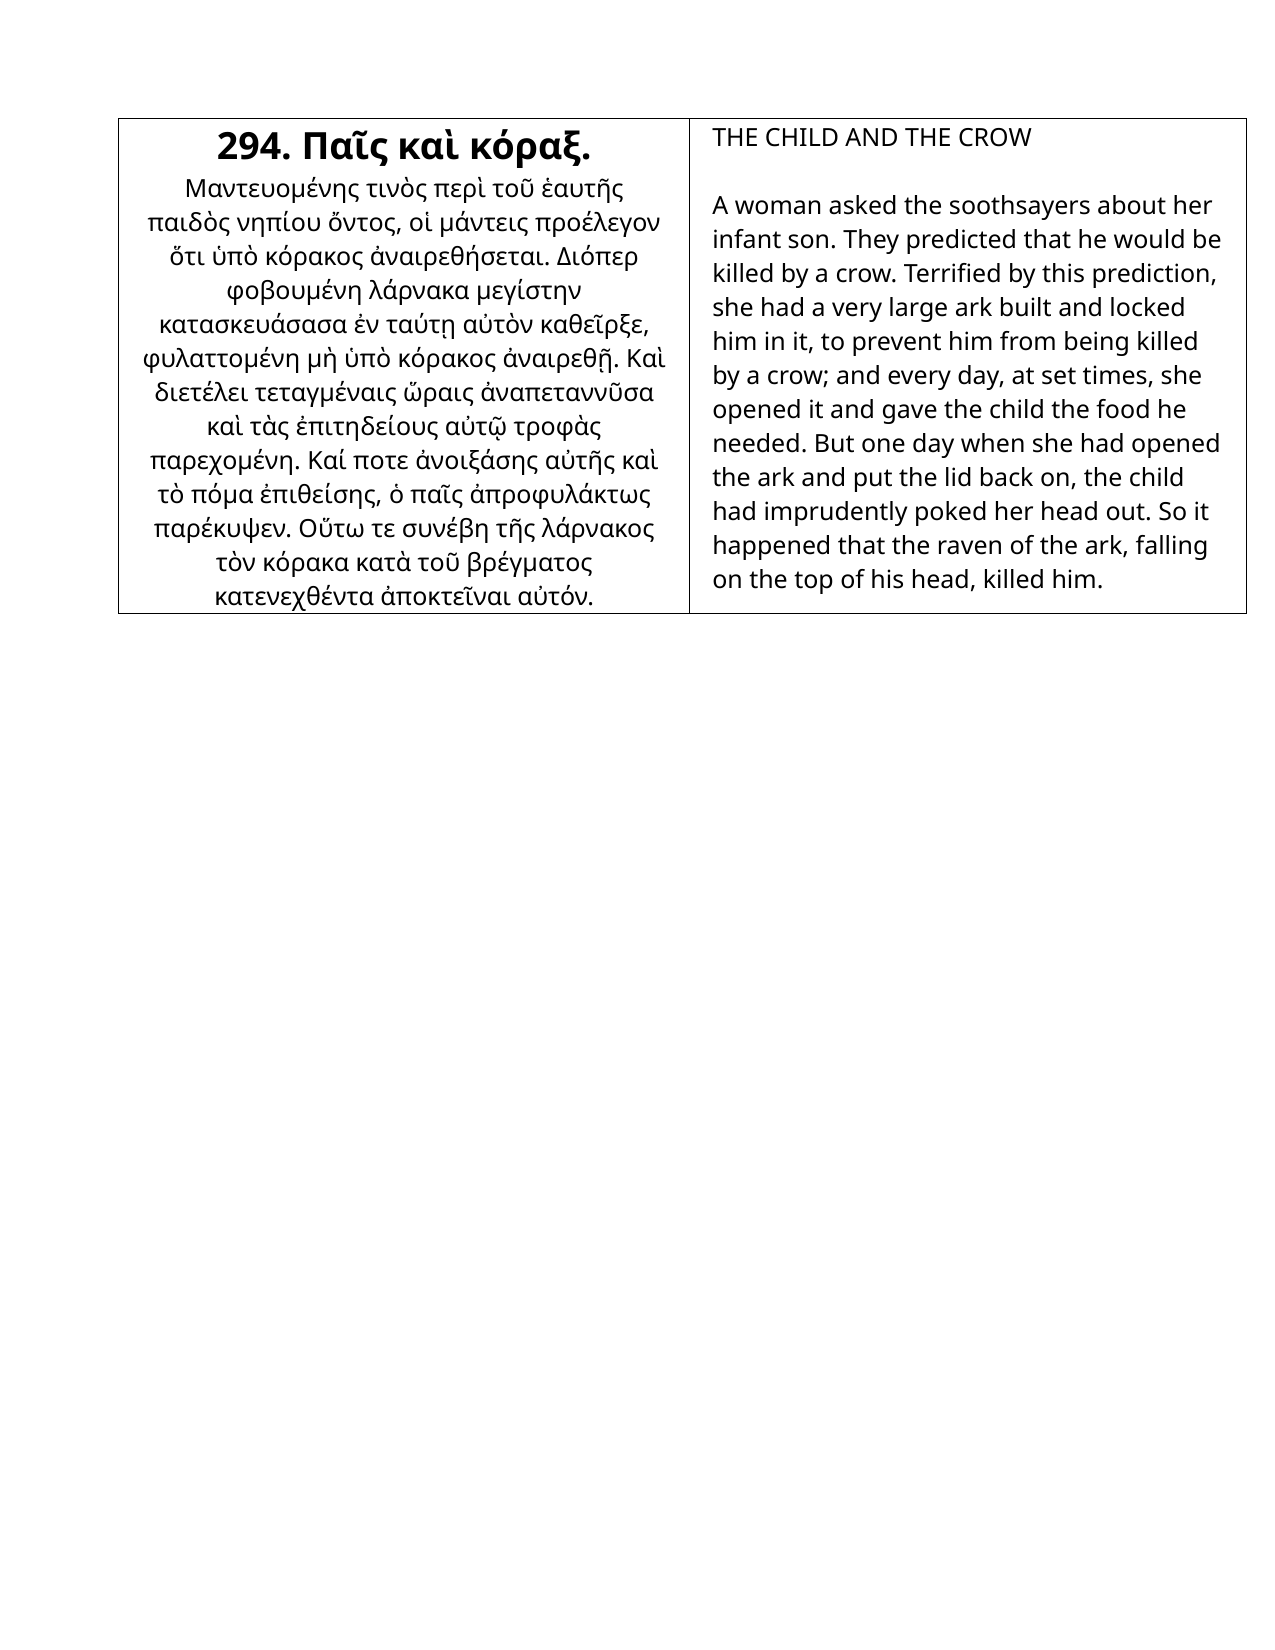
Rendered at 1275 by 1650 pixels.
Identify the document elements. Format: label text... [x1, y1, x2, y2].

table_cell 294. Παῖς καὶ κόραξ. Μαντευομένης τινὸς περὶ τοῦ ἑαυτῆς παιδὸς νηπίου ὄντος, οἱ μάντεις προέλεγον ὅτι ὑπὸ κόρακος ἀναιρεθήσεται. Διόπερ φοβουμένη λάρνακα μεγίστην κατασκευάσασα ἐν ταύτῃ αὐτὸν καθεῖρξε, φυλαττομένη μὴ ὑπὸ κόρακος ἀναιρεθῇ. Καὶ διετέλει τεταγμέναις ὥραις ἀναπεταννῦσα καὶ τὰς ἐπιτηδείους αὐτῷ τροφὰς παρεχομένη. Καί ποτε ἀνοιξάσης αὐτῆς καὶ τὸ πόμα ἐπιθείσης, ὁ παῖς ἀπροφυλάκτως παρέκυψεν. Οὕτω τε συνέβη τῆς λάρνακος τὸν κόρακα κατὰ τοῦ βρέγματος κατενεχθέντα ἀποκτεῖναι αὐτόν. [119, 119, 689, 613]
table_cell THE CHILD AND THE CROW A woman asked the soothsayers about her infant son. They predicted that he would be killed by a crow. Terrified by this prediction, she had a very large ark built and locked him in it, to prevent him from being killed by a crow; and every day, at set times, she opened it and gave the child the food he needed. But one day when she had opened the ark and put the lid back on, the child had imprudently poked her head out. So it happened that the raven of the ark, falling on the top of his head, killed him. [690, 119, 1246, 613]
